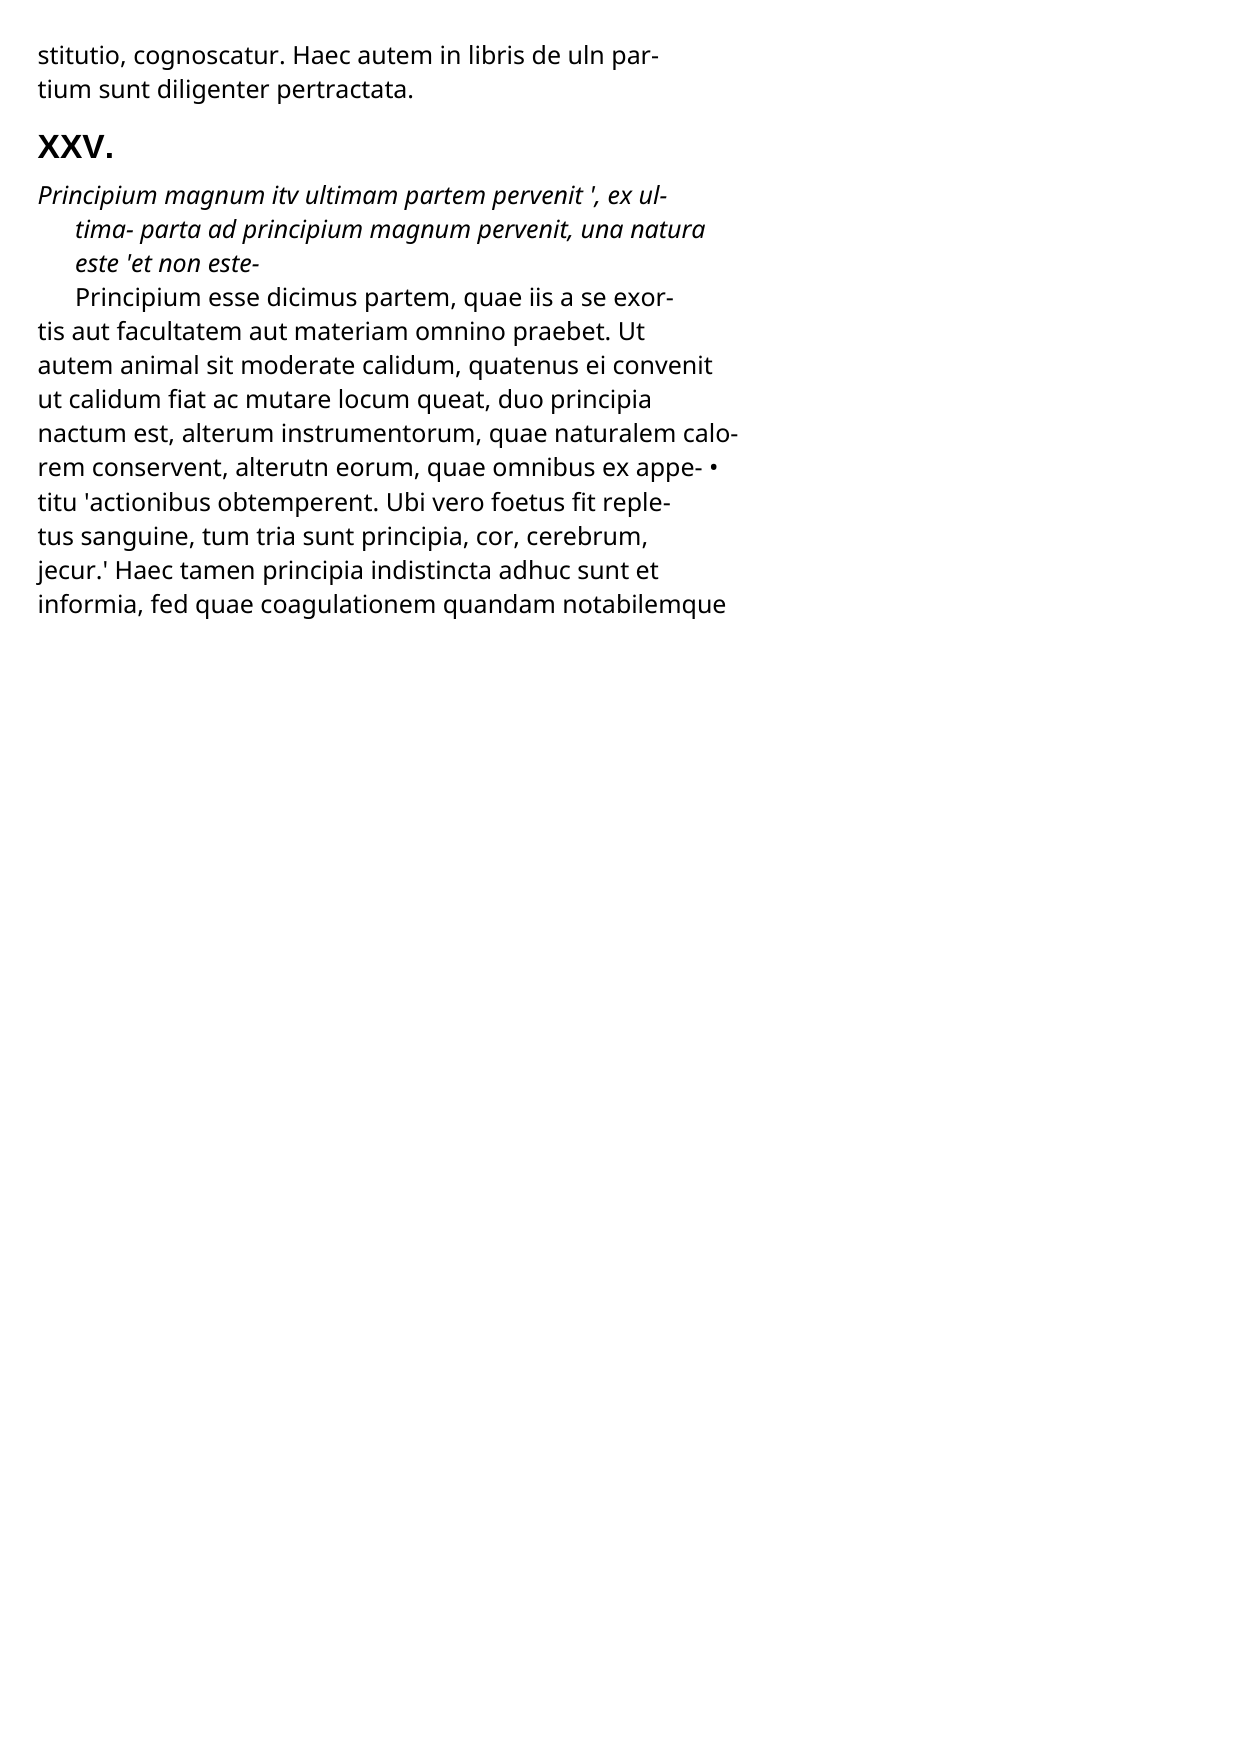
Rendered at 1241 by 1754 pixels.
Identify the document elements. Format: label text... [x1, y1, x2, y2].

text Principium magnum itv ultimam partem pervenit ', ex ul- tima- parta ad principium magnum pervenit, una natura este 'et non este- [37, 178, 1203, 280]
text stitutio, cognoscatur. Haec autem in libris de uln par- tium sunt diligenter pertractata. [37, 37, 1203, 106]
subtitle XXV. [37, 126, 1203, 165]
text Principium esse dicimus partem, quae iis a se exor- tis aut facultatem aut materiam omnino praebet. Ut autem animal sit moderate calidum, quatenus ei convenit ut calidum fiat ac mutare locum queat, duo principia nactum est, alterum instrumentorum, quae naturalem calo- rem conservent, alterutn eorum, quae omnibus ex appe- • titu 'actionibus obtemperent. Ubi vero foetus fit reple- tus sanguine, tum tria sunt principia, cor, cerebrum, jecur.' Haec tamen principia indistincta adhuc sunt et informia, fed quae coagulationem quandam notabilemque [37, 280, 1203, 620]
